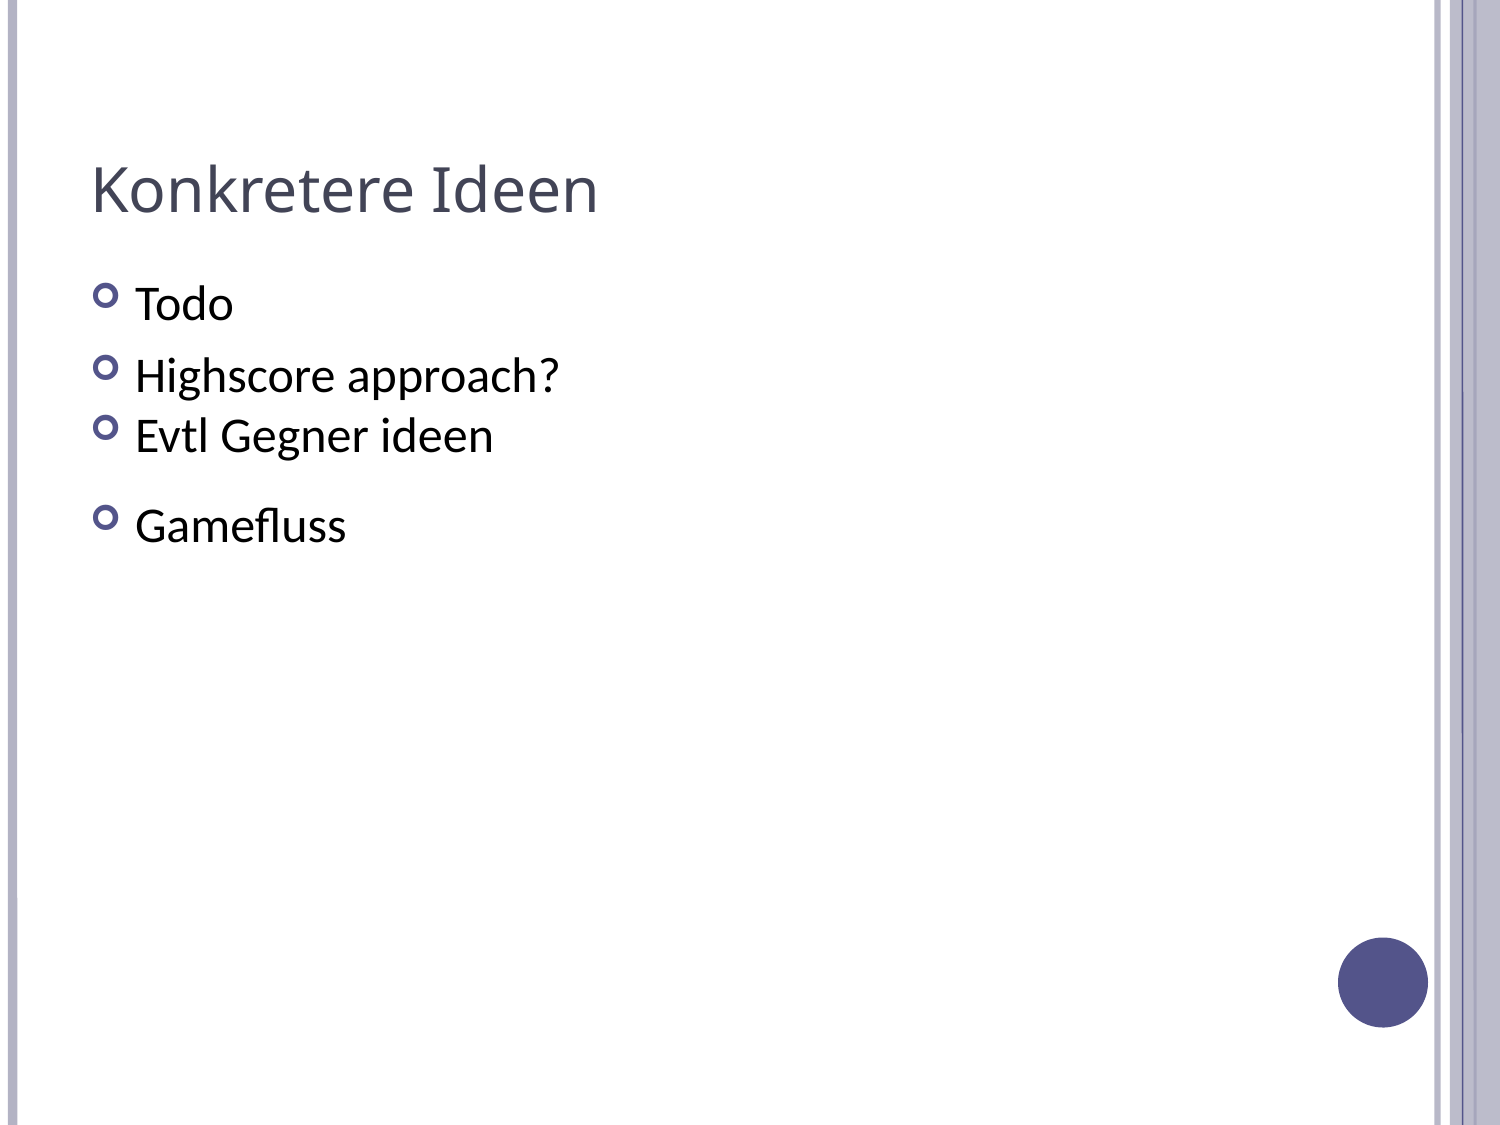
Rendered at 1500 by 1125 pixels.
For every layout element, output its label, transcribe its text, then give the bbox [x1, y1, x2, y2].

title Konkretere Ideen [75, 45, 1300, 233]
list Todo Highscore approach? Evtl Gegner ideen Gamefluss [75, 262, 1300, 1062]
